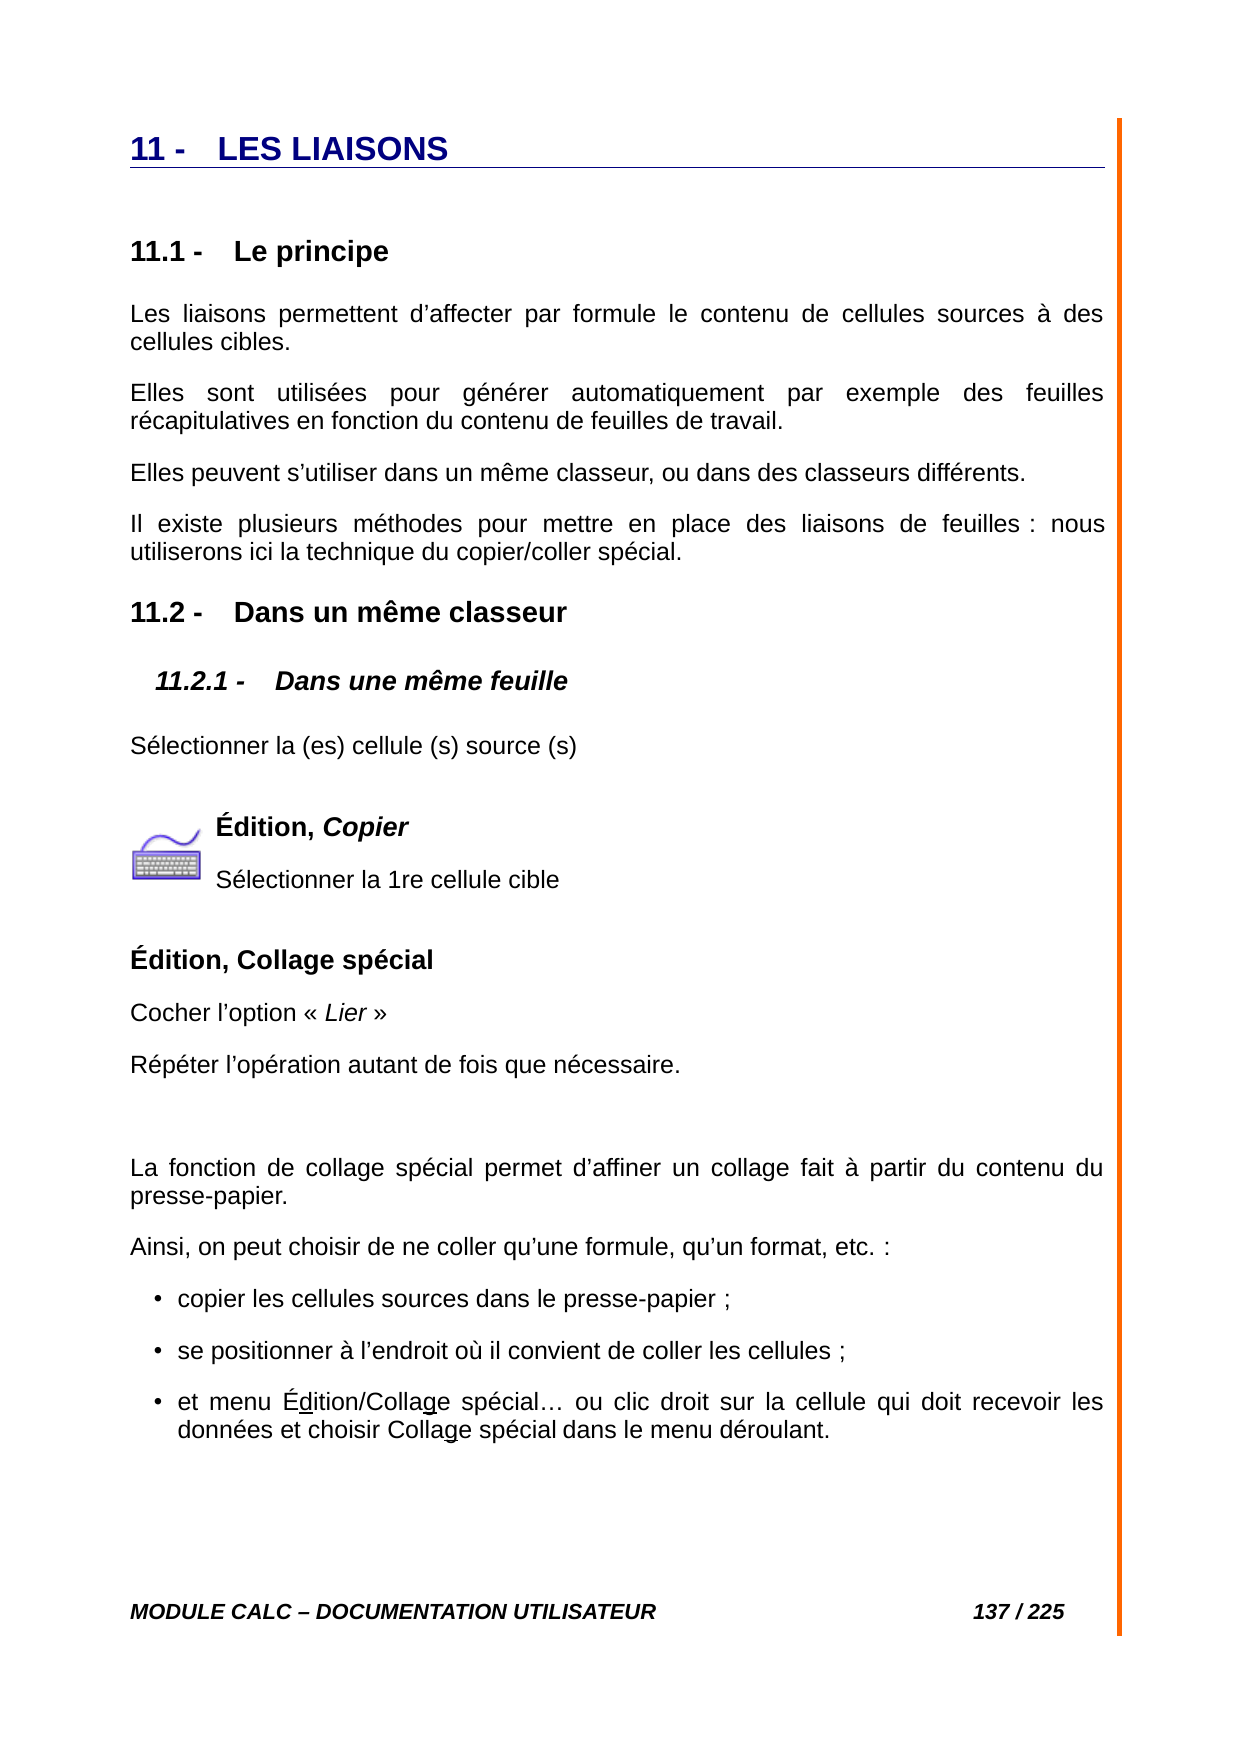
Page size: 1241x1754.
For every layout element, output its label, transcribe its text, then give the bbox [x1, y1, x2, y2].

subtitle Les liaisons [130, 130, 1105, 167]
text La fonction de collage spécial permet d’affiner un collage fait à partir du contenu du presse-papier. [130, 1154, 1105, 1209]
text Édition, Collage spécial [130, 945, 1105, 975]
list se positionner à l’endroit où il convient de coller les cellules ; [153, 1336, 1105, 1364]
list copier les cellules sources dans le presse-papier ; [153, 1285, 1105, 1313]
text Sélectionner la (es) cellule (s) source (s) [130, 732, 1105, 760]
subtitle Le principe [130, 235, 1105, 268]
list et menu Édition/Collage spécial… ou clic droit sur la cellule qui doit recevoir les données et choisir Collage spécial dans le menu déroulant. [153, 1388, 1105, 1444]
text Sélectionner la 1re cellule cible [204, 866, 1105, 893]
text Les liaisons permettent d’affecter par formule le contenu de cellules sources à des cellules cibles. [130, 300, 1105, 356]
text Cocher l’option « Lier » [130, 999, 1105, 1027]
text Répéter l’opération autant de fois que nécessaire. [130, 1051, 1105, 1078]
text Elles sont utilisées pour générer automatiquement par exemple des feuilles récapitulatives en fonction du contenu de feuilles de travail. [130, 379, 1105, 435]
text Édition, Copier [130, 812, 1105, 842]
picture [128, 818, 204, 894]
subtitle Dans une même feuille [155, 666, 1105, 696]
text Il existe plusieurs méthodes pour mettre en place des liaisons de feuilles : nous utiliserons ici la technique du copier/coller spécial. [130, 510, 1105, 566]
subtitle Dans un même classeur [130, 596, 1105, 628]
text Ainsi, on peut choisir de ne coller qu’une formule, qu’un format, etc. : [130, 1233, 1105, 1261]
text Elles peuvent s’utiliser dans un même classeur, ou dans des classeurs différents. [130, 459, 1105, 487]
